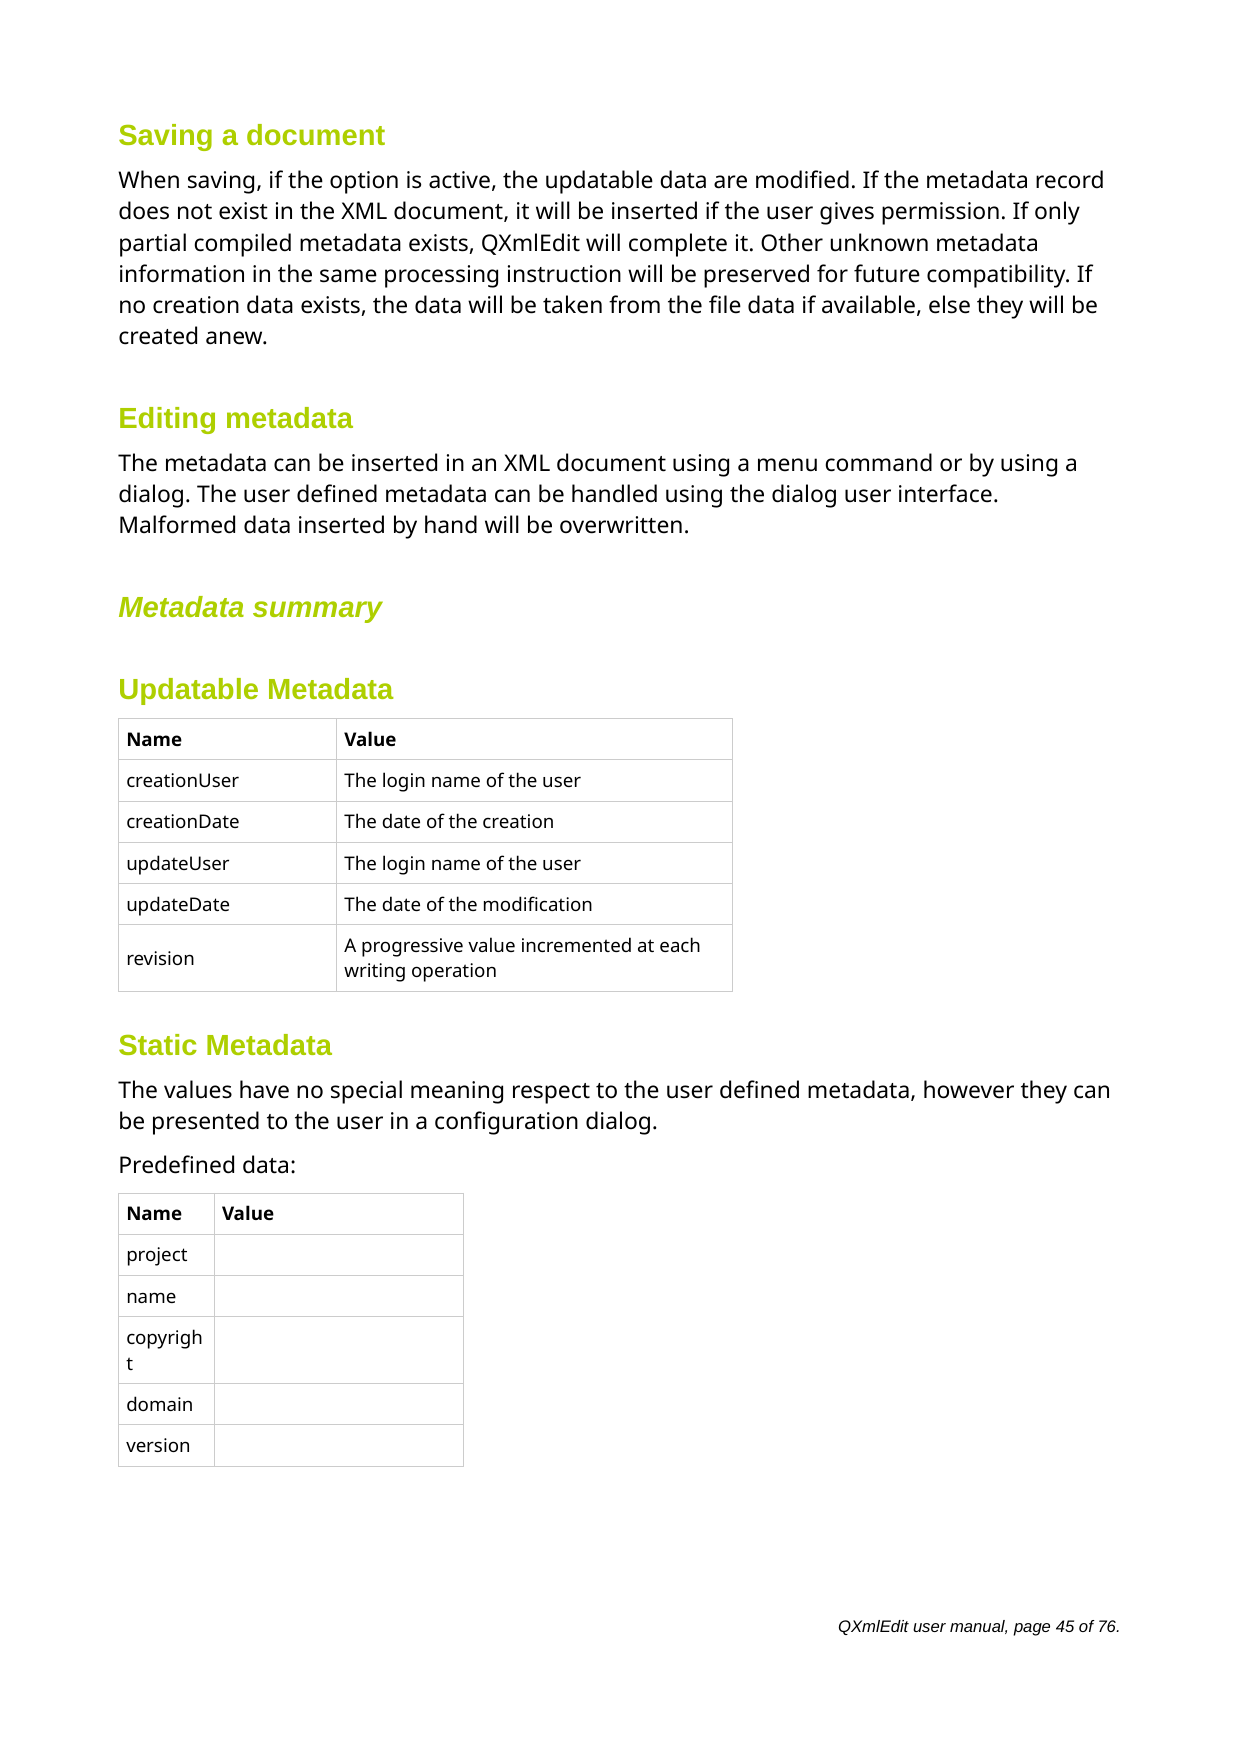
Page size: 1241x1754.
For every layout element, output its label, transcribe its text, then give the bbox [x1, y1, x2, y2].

subtitle Saving a document [118, 118, 1122, 152]
subtitle Static Metadata [118, 1028, 1122, 1061]
table_cell version [119, 1425, 214, 1466]
table_cell [215, 1384, 463, 1424]
subtitle Updatable Metadata [118, 672, 1122, 706]
table_cell copyright [119, 1317, 214, 1383]
table_cell A progressive value incremented at each writing operation [337, 925, 732, 991]
table_cell The date of the creation [337, 802, 732, 842]
table_cell [215, 1235, 463, 1275]
text Predefined data: [118, 1149, 1122, 1180]
table_cell [215, 1425, 463, 1466]
table_cell updateDate [119, 884, 336, 924]
table_cell name [119, 1276, 214, 1316]
table_cell updateUser [119, 843, 336, 883]
table_cell domain [119, 1384, 214, 1424]
table_cell The login name of the user [337, 760, 732, 801]
text The metadata can be inserted in an XML document using a menu command or by using a dialog. The user defined metadata can be handled using the dialog user interface. Malformed data inserted by hand will be overwritten. [118, 447, 1122, 540]
table_cell project [119, 1235, 214, 1275]
subtitle Metadata summary [118, 589, 1122, 623]
table_cell [215, 1317, 463, 1383]
table_cell [215, 1276, 463, 1316]
table_cell The date of the modification [337, 884, 732, 924]
table_header Value [337, 719, 732, 759]
text When saving, if the option is active, the updatable data are modified. If the metadata record does not exist in the XML document, it will be inserted if the user gives permission. If only partial compiled metadata exists, QXmlEdit will complete it. Other unknown metadata information in the same processing instruction will be preserved for future compatibility. If no creation data exists, the data will be taken from the file data if available, else they will be created anew. [118, 164, 1122, 352]
table_cell creationUser [119, 760, 336, 801]
table_cell creationDate [119, 802, 336, 842]
subtitle Editing metadata [118, 401, 1122, 434]
text The values have no special meaning respect to the user defined metadata, however they can be presented to the user in a configuration dialog. [118, 1074, 1122, 1136]
table_cell The login name of the user [337, 843, 732, 883]
table_header Name [119, 719, 336, 759]
table_header Name [119, 1194, 214, 1234]
table_cell revision [119, 925, 336, 991]
table_header Value [215, 1194, 463, 1234]
